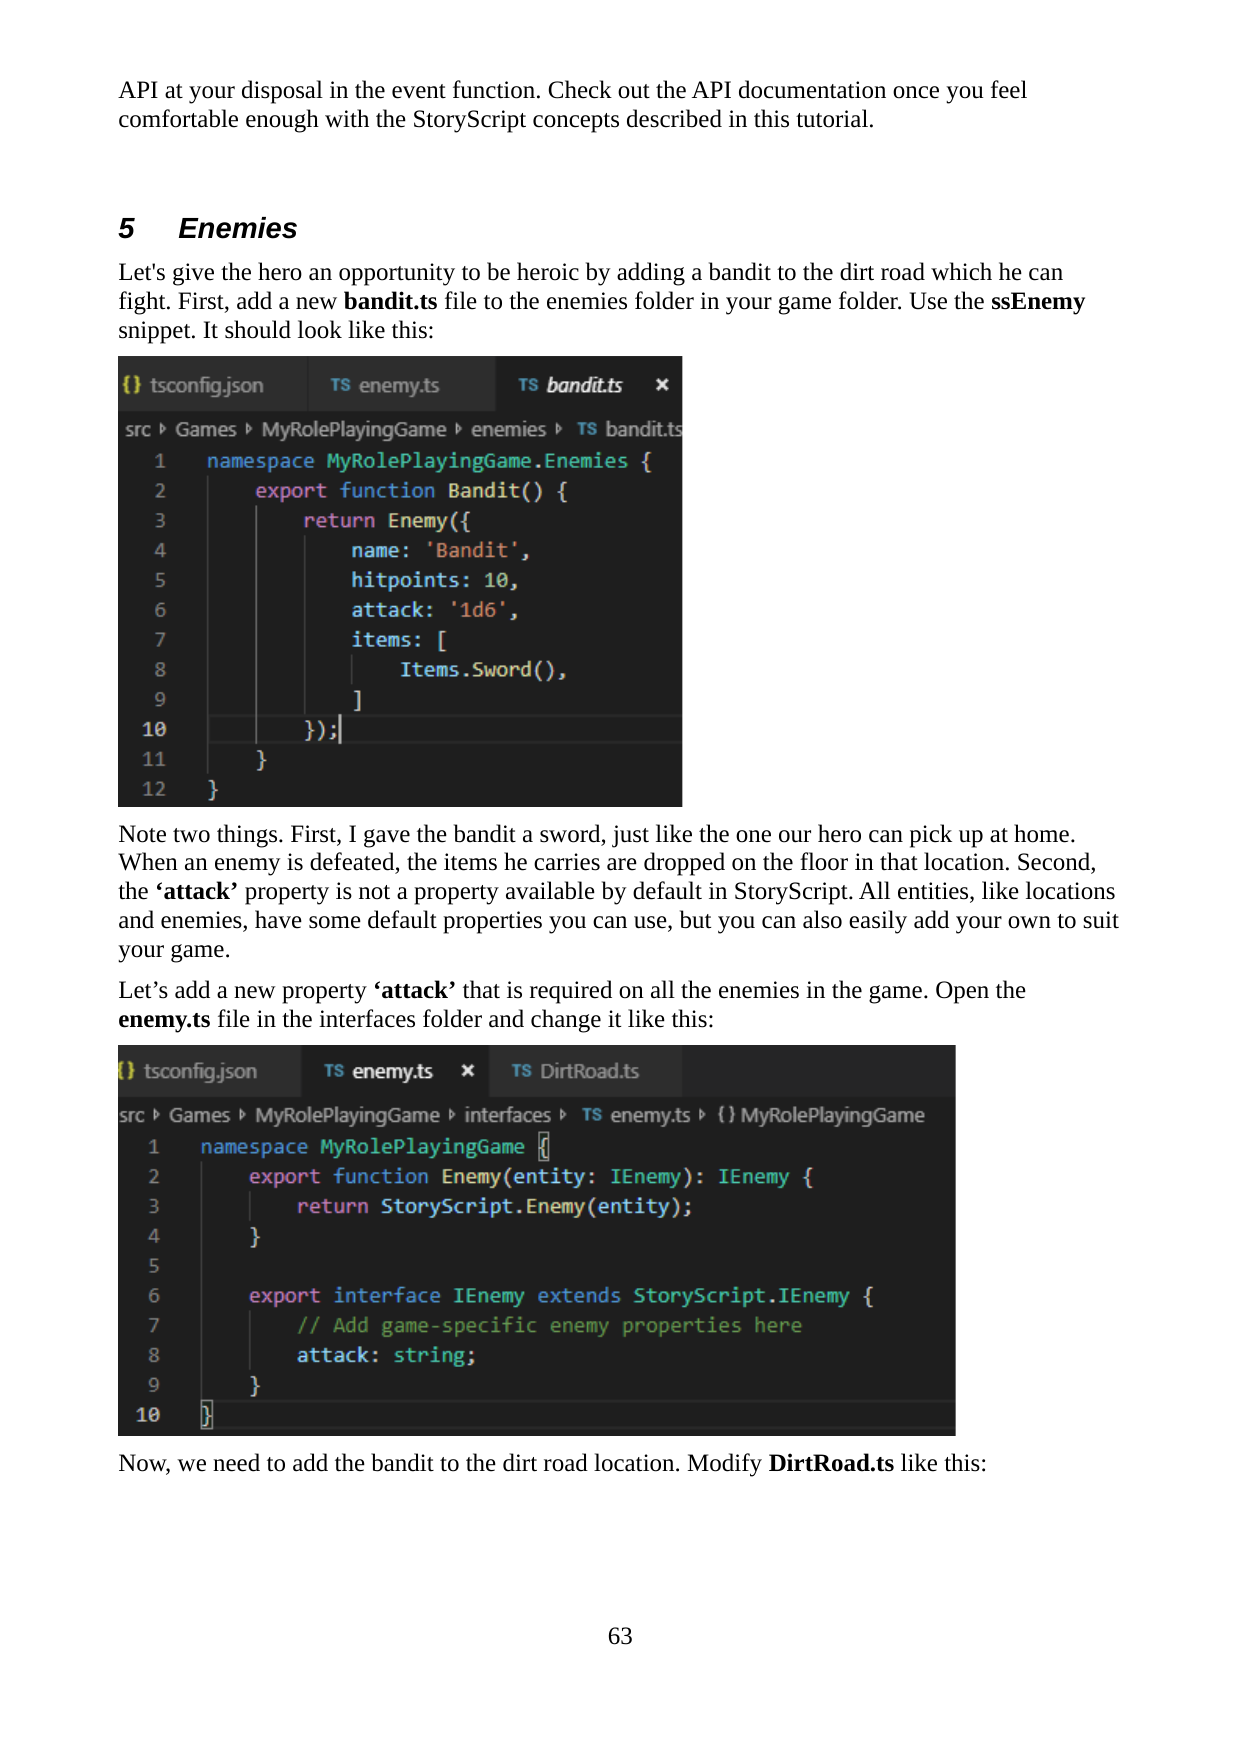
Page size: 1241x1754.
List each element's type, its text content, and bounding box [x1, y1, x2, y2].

text Note two things. First, I gave the bandit a sword, just like the one our hero can pick up at home. When an enemy is defeated, the items he carries are dropped on the floor in that location. Second, the ‘attack’ property is not a property available by default in StoryScript. All entities, like locations and enemies, have some default properties you can use, but you can also easily add your own to suit your game. [118, 819, 1122, 962]
text Let's give the hero an opportunity to be heroic by adding a bandit to the dirt road which he can fight. First, add a new bandit.ts file to the enemies folder in your game folder. Use the ssEnemy snippet. It should look like this: [118, 257, 1122, 343]
subtitle Enemies [118, 211, 1122, 245]
text Now, we need to add the bandit to the dirt road location. Modify DirtRoad.ts like this: [118, 1448, 1122, 1477]
text Let’s add a new property ‘attack’ that is required on all the enemies in the game. Open the enemy.ts file in the interfaces folder and change it like this: [118, 975, 1122, 1032]
text API at your disposal in the event function. Check out the API documentation once you feel comfortable enough with the StoryScript concepts described in this tutorial. [118, 75, 1122, 132]
